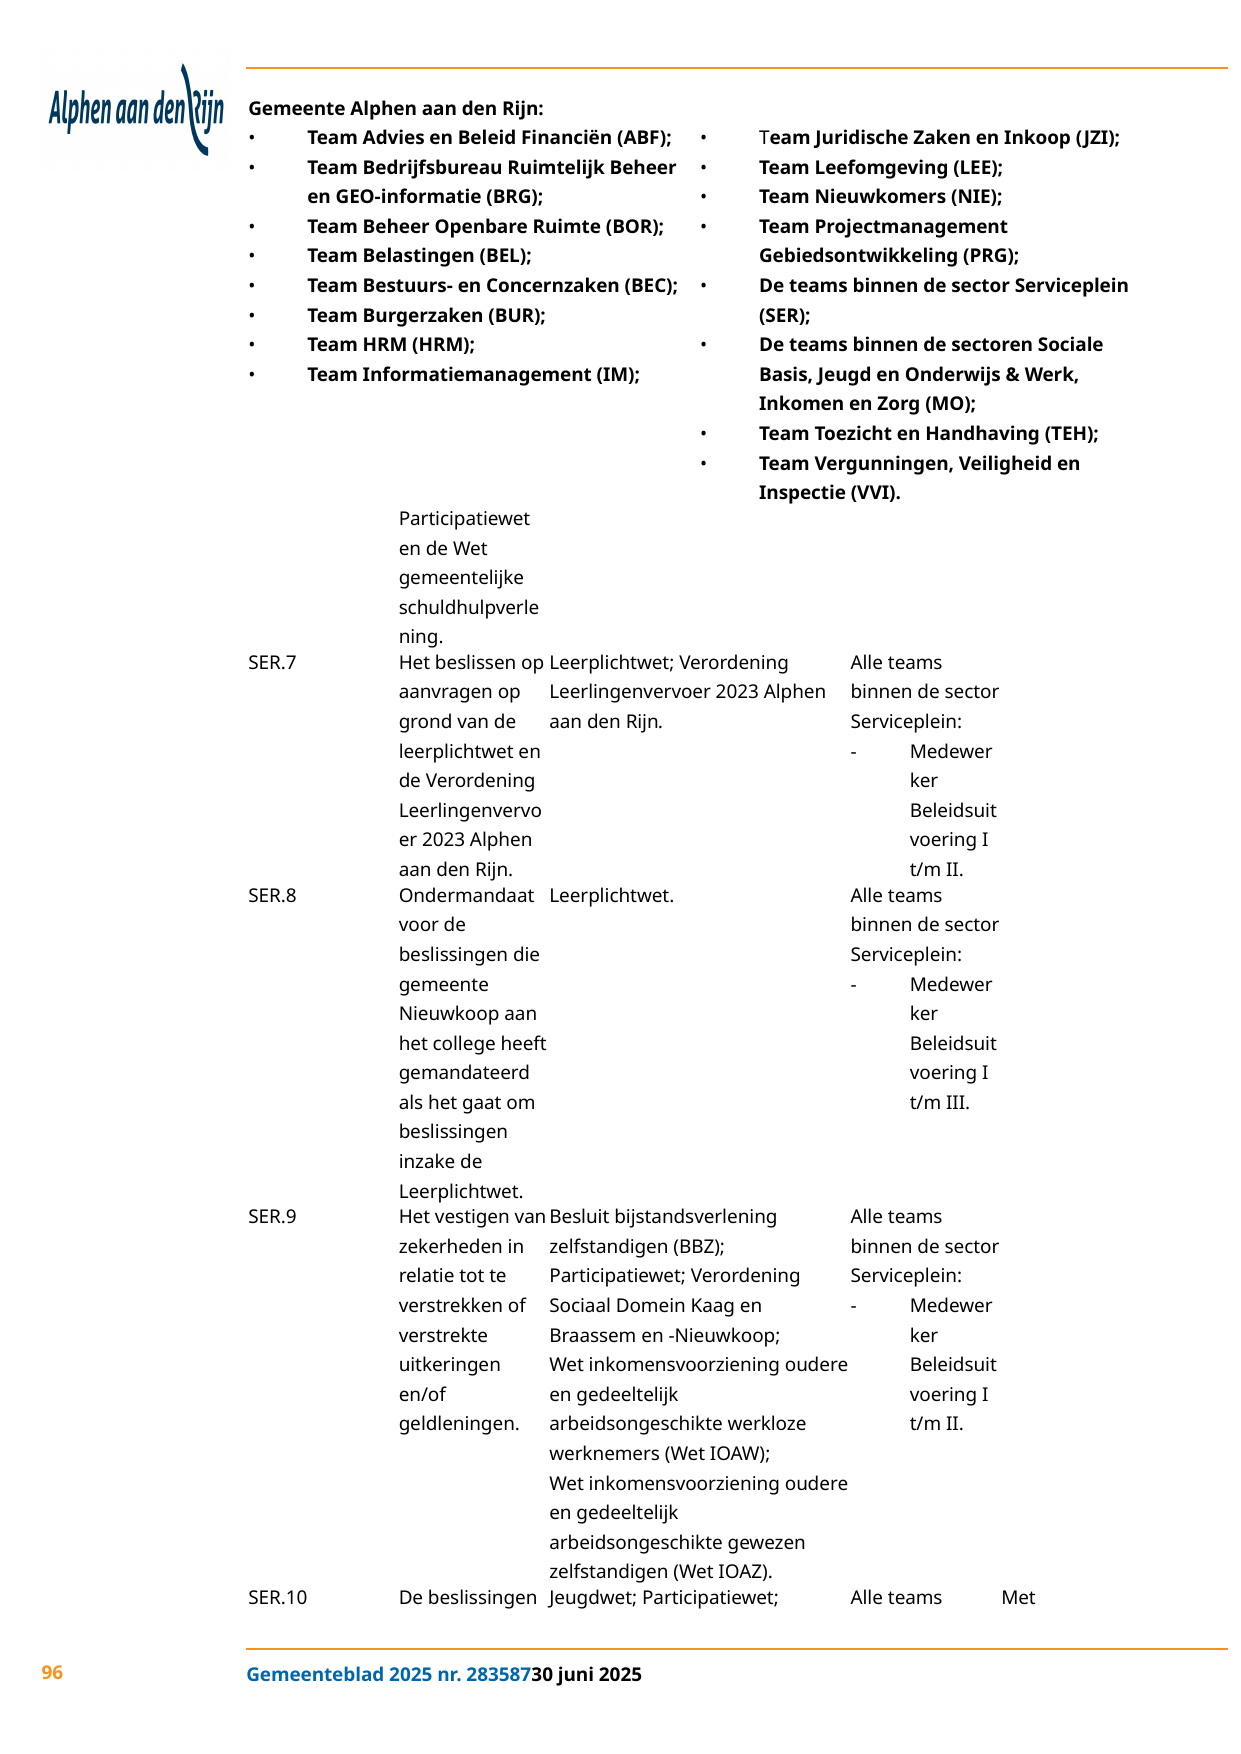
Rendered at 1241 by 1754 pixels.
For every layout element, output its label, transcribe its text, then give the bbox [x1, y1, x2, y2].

table_cell [1001, 505, 1152, 649]
table_cell [1001, 649, 1152, 882]
picture [41, 47, 231, 172]
table_cell Alle teams binnen de sector Serviceplein: Medewerker Beleidsuitvoering I t/m II. [850, 649, 1001, 882]
table_cell [850, 505, 1001, 649]
table_cell SER.7 [248, 649, 398, 882]
table_cell SER.10 [248, 1584, 398, 1610]
table_cell Het beslissen op aanvragen op grond van de leerplichtwet en de Verordening Leerlingenvervoer 2023 Alphen aan den Rijn. [399, 649, 549, 882]
table_cell Ondermandaat voor de beslissingen die gemeente Nieuwkoop aan het college heeft gemandateerd als het gaat om beslissingen inzake de Leerplichtwet. [399, 882, 549, 1203]
table_cell [248, 505, 398, 649]
table_cell Met [1001, 1584, 1152, 1610]
table_cell SER.8 [248, 882, 398, 1203]
table_cell Leerplichtwet. [549, 882, 850, 1203]
table_cell SER.9 [248, 1204, 398, 1584]
table_cell [549, 505, 850, 649]
table_cell Participatiewet en de Wet gemeentelijke schuldhulpverlening. [399, 505, 549, 649]
table_cell [1001, 1204, 1152, 1584]
table_cell Leerplichtwet; Verordening Leerlingenvervoer 2023 Alphen aan den Rijn. [549, 649, 850, 882]
table_cell De beslissingen [399, 1584, 549, 1610]
table_cell [1001, 882, 1152, 1203]
table_header Gemeente Alphen aan den Rijn: Team Advies en Beleid Financiën (ABF); Team Bedrijfsbureau Ruimtelijk Beheer en GEO-informatie (BRG); Team Beheer Openbare Ruimte (BOR); Team Belastingen (BEL); Team Bestuurs- en Concernzaken (BEC); Team Burgerzaken (BUR); Team HRM (HRM); Team Informatiemanagement (IM); [248, 95, 700, 505]
table_cell Alle teams binnen de sector Serviceplein: Medewerker Beleidsuitvoering I t/m II. [850, 1204, 1001, 1584]
table_cell Besluit bijstandsverlening zelfstandigen (BBZ); Participatiewet; Verordening Sociaal Domein Kaag en Braassem en -Nieuwkoop; Wet inkomensvoorziening oudere en gedeeltelijk arbeidsongeschikte werkloze werknemers (Wet IOAW); Wet inkomensvoorziening oudere en gedeeltelijk arbeidsongeschikte gewezen zelfstandigen (Wet IOAZ). [549, 1204, 850, 1584]
table_header Team Juridische Zaken en Inkoop (JZI); Team Leefomgeving (LEE); Team Nieuwkomers (NIE); Team Projectmanagement Gebiedsontwikkeling (PRG); De teams binnen de sector Serviceplein (SER); De teams binnen de sectoren Sociale Basis, Jeugd en Onderwijs & Werk, Inkomen en Zorg (MO); Team Toezicht en Handhaving (TEH); Team Vergunningen, Veiligheid en Inspectie (VVI). [700, 95, 1152, 505]
table_cell Alle teams [850, 1584, 1001, 1610]
table_cell Jeugdwet; Participatiewet; [549, 1584, 850, 1610]
table_cell Alle teams binnen de sector Serviceplein: Medewerker Beleidsuitvoering I t/m III. [850, 882, 1001, 1203]
table_cell Het vestigen van zekerheden in relatie tot te verstrekken of verstrekte uitkeringen en/of geldleningen. [399, 1204, 549, 1584]
